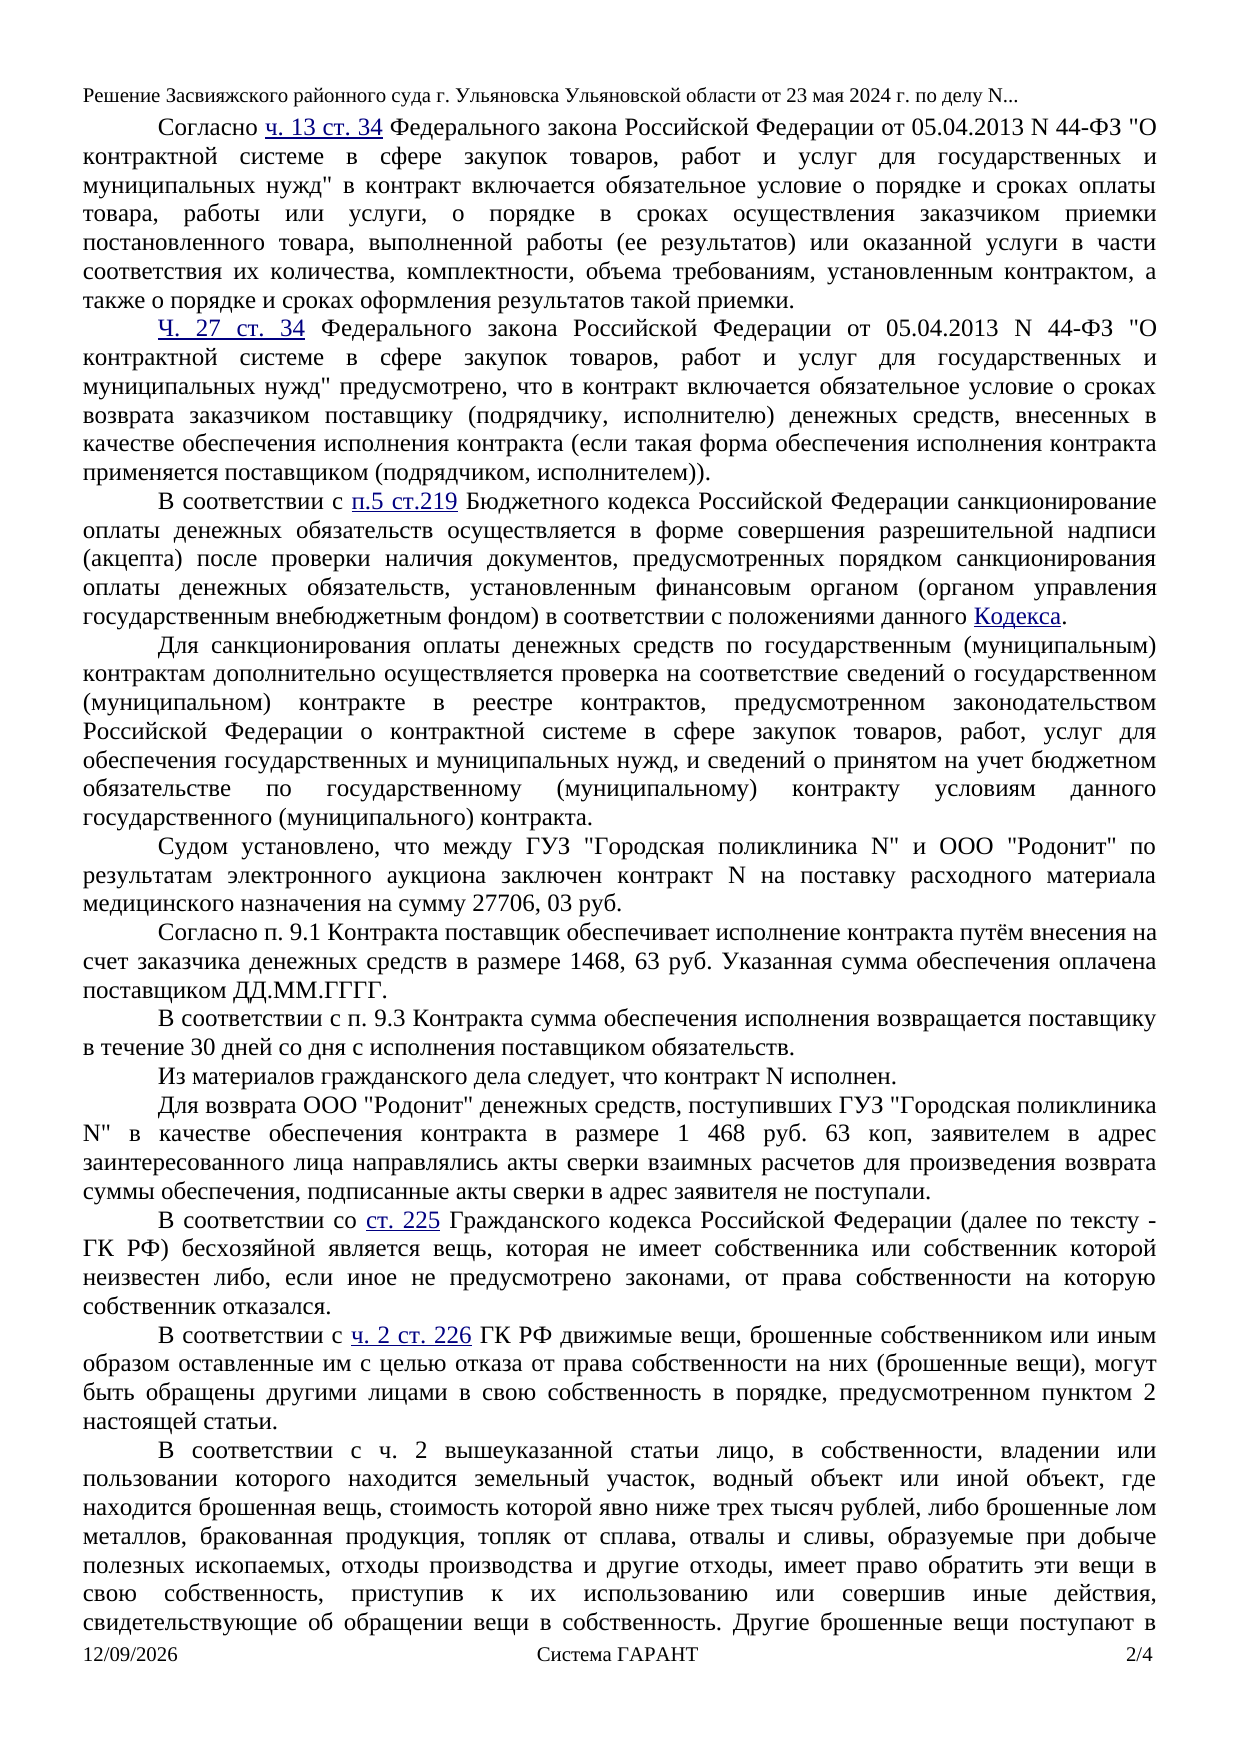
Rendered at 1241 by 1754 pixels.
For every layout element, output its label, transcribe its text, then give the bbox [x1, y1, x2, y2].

text Согласно ч. 13 ст. 34 Федерального закона Российской Федерации от 05.04.2013 N 44-ФЗ "О контрактной системе в сфере закупок товаров, работ и услуг для государственных и муниципальных нужд" в контракт включается обязательное условие о порядке и сроках оплаты товара, работы или услуги, о порядке в сроках осуществления заказчиком приемки постановленного товара, выполненной работы (ее результатов) или оказанной услуги в части соответствия их количества, комплектности, объема требованиям, установленным контрактом, а также о порядке и сроках оформления результатов такой приемки. [83, 112, 1157, 313]
text В соответствии со ст. 225 Гражданского кодекса Российской Федерации (далее по тексту - ГК РФ) бесхозяйной является вещь, которая не имеет собственника или собственник которой неизвестен либо, если иное не предусмотрено законами, от права собственности на которую собственник отказался. [83, 1205, 1157, 1320]
text Судом установлено, что между ГУЗ "Городская поликлиника N" и ООО "Родонит" по результатам электронного аукциона заключен контракт N на поставку расходного материала медицинского назначения на сумму 27706, 03 руб. [83, 831, 1157, 917]
text Из материалов гражданского дела следует, что контракт N исполнен. [83, 1061, 1157, 1090]
text В соответствии с п.5 ст.219 Бюджетного кодекса Российской Федерации санкционирование оплаты денежных обязательств осуществляется в форме совершения разрешительной надписи (акцепта) после проверки наличия документов, предусмотренных порядком санкционирования оплаты денежных обязательств, установленным финансовым органом (органом управления государственным внебюджетным фондом) в соответствии с положениями данного Кодекса. [83, 486, 1157, 630]
text В соответствии с ч. 2 вышеуказанной статьи лицо, в собственности, владении или пользовании которого находится земельный участок, водный объект или иной объект, где находится брошенная вещь, стоимость которой явно ниже трех тысяч рублей, либо брошенные лом металлов, бракованная продукция, топляк от сплава, отвалы и сливы, образуемые при добыче полезных ископаемых, отходы производства и другие отходы, имеет право обратить эти вещи в свою собственность, приступив к их использованию или совершив иные действия, свидетельствующие об обращении вещи в собственность. Другие брошенные вещи поступают в [83, 1435, 1157, 1636]
text В соответствии с п. 9.3 Контракта сумма обеспечения исполнения возвращается поставщику в течение 30 дней со дня с исполнения поставщиком обязательств. [83, 1003, 1157, 1061]
text В соответствии с ч. 2 ст. 226 ГК РФ движимые вещи, брошенные собственником или иным образом оставленные им с целью отказа от права собственности на них (брошенные вещи), могут быть обращены другими лицами в свою собственность в порядке, предусмотренном пунктом 2 настоящей статьи. [83, 1320, 1157, 1435]
text Согласно п. 9.1 Контракта поставщик обеспечивает исполнение контракта путём внесения на счет заказчика денежных средств в размере 1468, 63 руб. Указанная сумма обеспечения оплачена поставщиком ДД.ММ.ГГГГ. [83, 917, 1157, 1003]
text Для возврата ООО "Родонит" денежных средств, поступивших ГУЗ "Городская поликлиника N" в качестве обеспечения контракта в размере 1 468 руб. 63 коп, заявителем в адрес заинтересованного лица направлялись акты сверки взаимных расчетов для произведения возврата суммы обеспечения, подписанные акты сверки в адрес заявителя не поступали. [83, 1090, 1157, 1205]
text Для санкционирования оплаты денежных средств по государственным (муниципальным) контрактам дополнительно осуществляется проверка на соответствие сведений о государственном (муниципальном) контракте в реестре контрактов, предусмотренном законодательством Российской Федерации о контрактной системе в сфере закупок товаров, работ, услуг для обеспечения государственных и муниципальных нужд, и сведений о принятом на учет бюджетном обязательстве по государственному (муниципальному) контракту условиям данного государственного (муниципального) контракта. [83, 630, 1157, 831]
text Ч. 27 ст. 34 Федерального закона Российской Федерации от 05.04.2013 N 44-ФЗ "О контрактной системе в сфере закупок товаров, работ и услуг для государственных и муниципальных нужд" предусмотрено, что в контракт включается обязательное условие о сроках возврата заказчиком поставщику (подрядчику, исполнителю) денежных средств, внесенных в качестве обеспечения исполнения контракта (если такая форма обеспечения исполнения контракта применяется поставщиком (подрядчиком, исполнителем)). [83, 313, 1157, 486]
